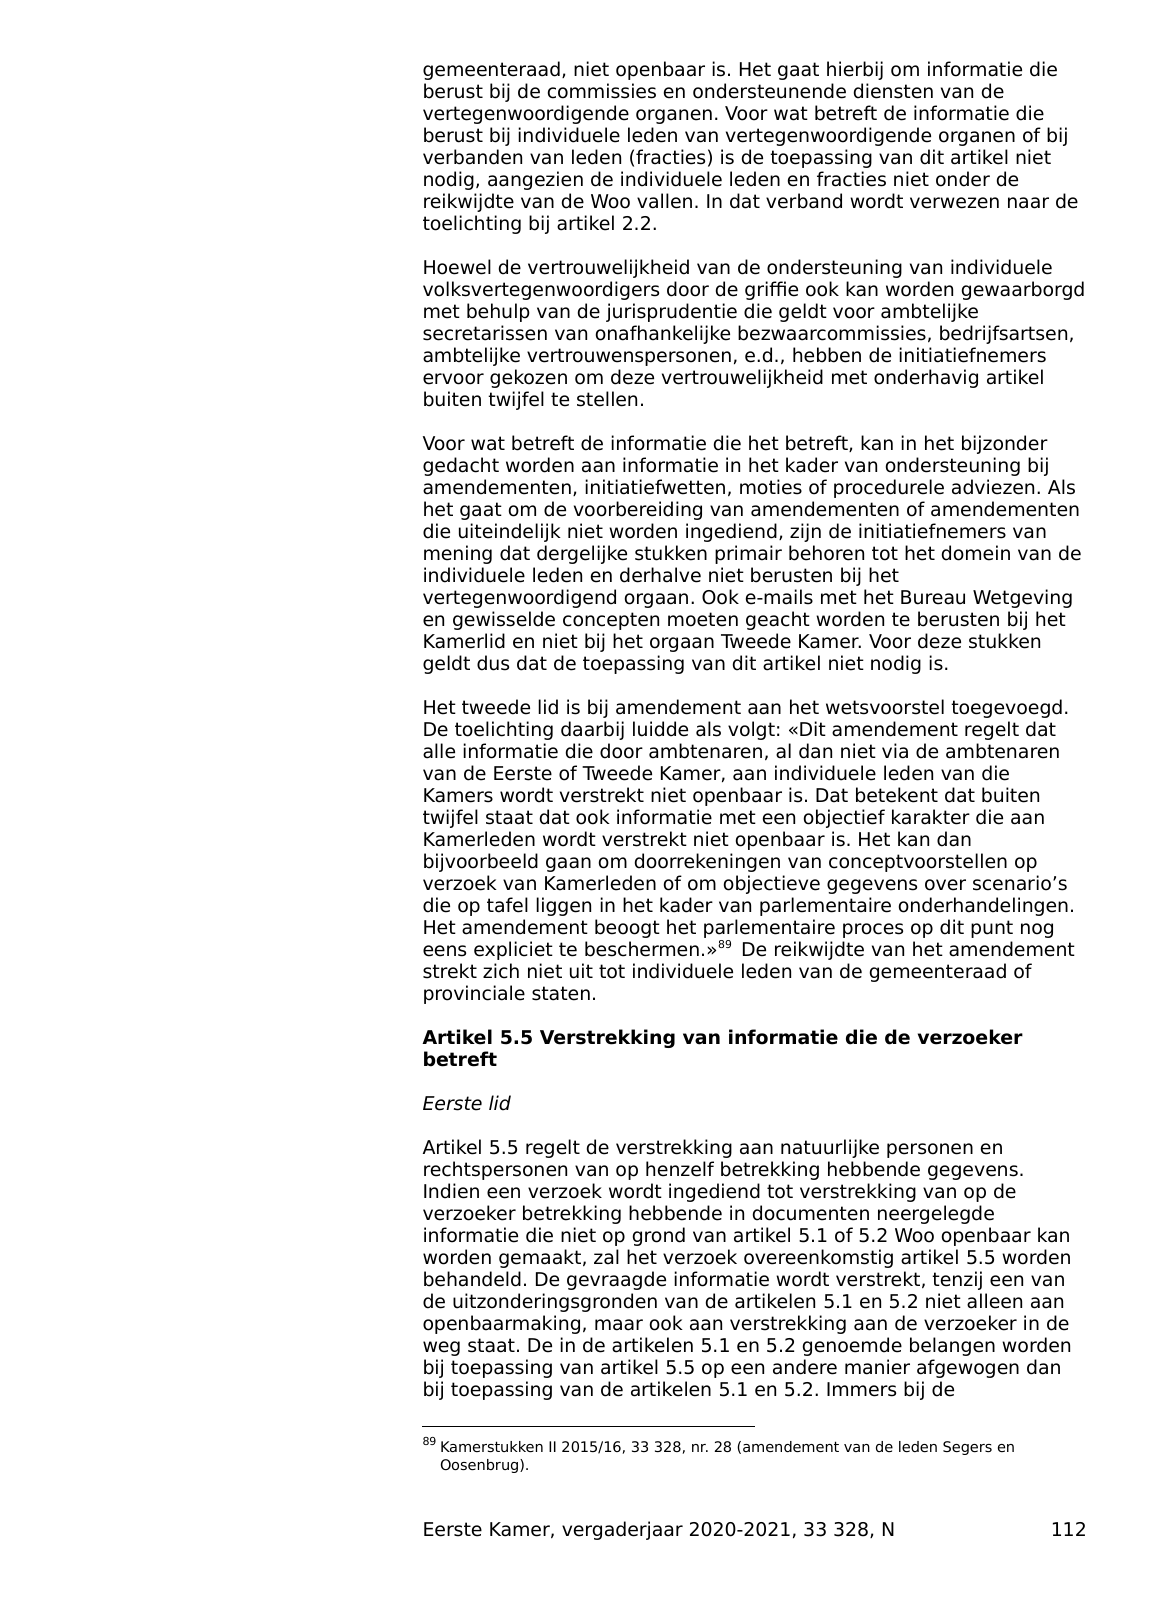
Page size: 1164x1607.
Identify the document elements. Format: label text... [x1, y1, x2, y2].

text Artikel 5.5 regelt de verstrekking aan natuurlijke personen en rechtspersonen van op henzelf betrekking hebbende gegevens. Indien een verzoek wordt ingediend tot verstrekking van op de verzoeker betrekking hebbende in documenten neergelegde informatie die niet op grond van artikel 5.1 of 5.2 Woo openbaar kan worden gemaakt, zal het verzoek overeenkomstig artikel 5.5 worden behandeld. De gevraagde informatie wordt verstrekt, tenzij een van de uitzonderingsgronden van de artikelen 5.1 en 5.2 niet alleen aan openbaarmaking, maar ook aan verstrekking aan de verzoeker in de weg staat. De in de artikelen 5.1 en 5.2 genoemde belangen worden bij toepassing van artikel 5.5 op een andere manier afgewogen dan bij toepassing van de artikelen 5.1 en 5.2. Immers bij de [422, 1137, 1087, 1401]
subtitle Eerste lid [422, 1093, 1087, 1115]
text Voor wat betreft de informatie die het betreft, kan in het bijzonder gedacht worden aan informatie in het kader van ondersteuning bij amendementen, initiatiefwetten, moties of procedurele adviezen. Als het gaat om de voorbereiding van amendementen of amendementen die uiteindelijk niet worden ingediend, zijn de initiatiefnemers van mening dat dergelijke stukken primair behoren tot het domein van de individuele leden en derhalve niet berusten bij het vertegenwoordigend orgaan. Ook e-mails met het Bureau Wetgeving en gewisselde concepten moeten geacht worden te berusten bij het Kamerlid en niet bij het orgaan Tweede Kamer. Voor deze stukken geldt dus dat de toepassing van dit artikel niet nodig is. [422, 433, 1087, 675]
text Hoewel de vertrouwelijkheid van de ondersteuning van individuele volksvertegenwoordigers door de griffie ook kan worden gewaarborgd met behulp van de jurisprudentie die geldt voor ambtelijke secretarissen van onafhankelijke bezwaarcommissies, bedrijfsartsen, ambtelijke vertrouwenspersonen, e.d., hebben de initiatiefnemers ervoor gekozen om deze vertrouwelijkheid met onderhavig artikel buiten twijfel te stellen. [422, 257, 1087, 411]
subtitle Artikel 5.5 Verstrekking van informatie die de verzoeker betreft [422, 1027, 1087, 1071]
text gemeenteraad, niet openbaar is. Het gaat hierbij om informatie die berust bij de commissies en ondersteunende diensten van de vertegenwoordigende organen. Voor wat betreft de informatie die berust bij individuele leden van vertegenwoordigende organen of bij verbanden van leden (fracties) is de toepassing van dit artikel niet nodig, aangezien de individuele leden en fracties niet onder de reikwijdte van de Woo vallen. In dat verband wordt verwezen naar de toelichting bij artikel 2.2. [422, 59, 1087, 235]
text Kamerstukken II 2015/16, 33 328, nr. 28 (amendement van de leden Segers en Oosenbrug). [422, 1435, 1087, 1474]
text Het tweede lid is bij amendement aan het wetsvoorstel toegevoegd. De toelichting daarbij luidde als volgt: «Dit amendement regelt dat alle informatie die door ambtenaren, al dan niet via de ambtenaren van de Eerste of Tweede Kamer, aan individuele leden van die Kamers wordt verstrekt niet openbaar is. Dat betekent dat buiten twijfel staat dat ook informatie met een objectief karakter die aan Kamerleden wordt verstrekt niet openbaar is. Het kan dan bijvoorbeeld gaan om doorrekeningen van conceptvoorstellen op verzoek van Kamerleden of om objectieve gegevens over scenario’s die op tafel liggen in het kader van parlementaire onderhandelingen. Het amendement beoogt het parlementaire proces op dit punt nog eens expliciet te beschermen.» De reikwijdte van het amendement strekt zich niet uit tot individuele leden van de gemeenteraad of provinciale staten. [422, 697, 1087, 1005]
